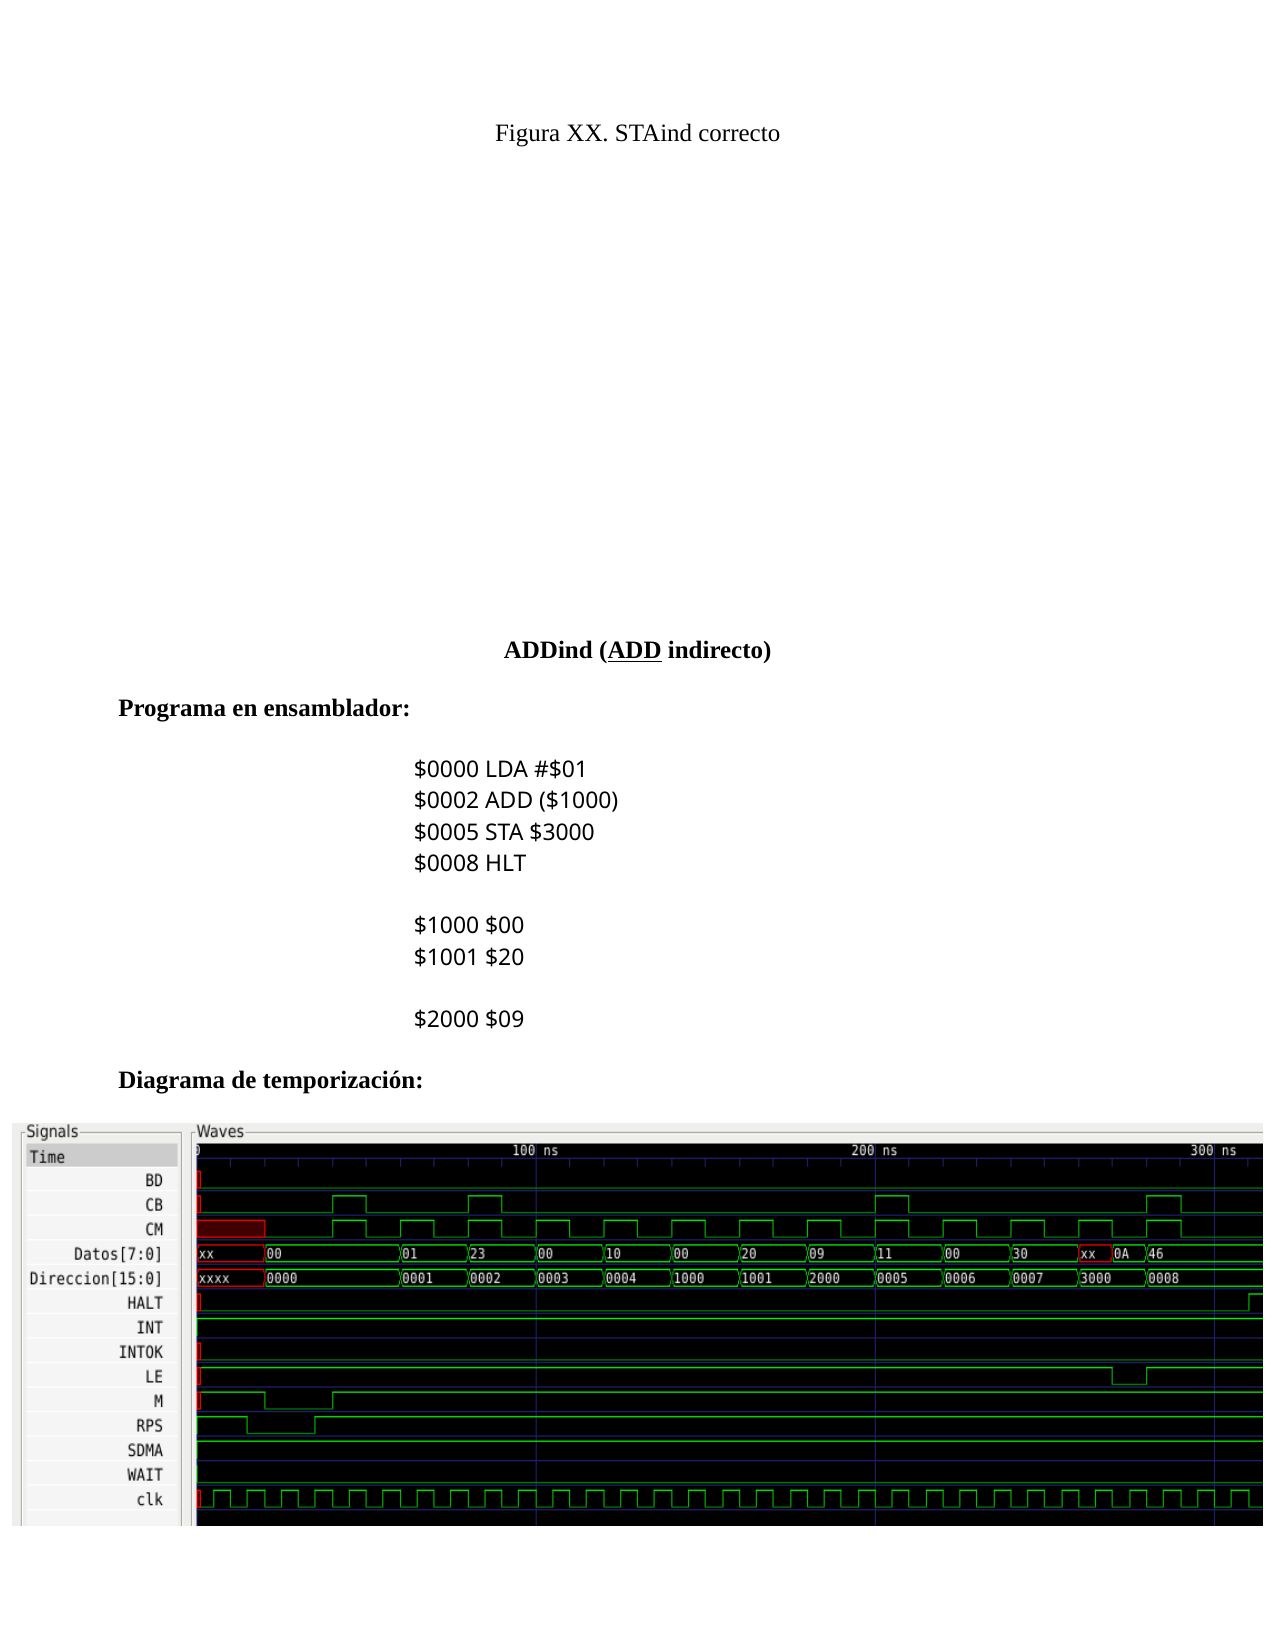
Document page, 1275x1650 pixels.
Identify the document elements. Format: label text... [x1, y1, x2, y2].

text $0008 HLT [118, 847, 1157, 878]
text $1000 $00 [118, 909, 1157, 941]
text Figura XX. STAind correcto [118, 118, 1157, 147]
text ADDind (ADD indirecto) [118, 636, 1157, 664]
text $0005 STA $3000 [118, 816, 1157, 847]
text $1001 $20 [118, 941, 1157, 972]
text $0000 LDA #$01 [118, 753, 1157, 784]
picture [12, 1123, 1263, 1526]
text $2000 $09 [118, 1003, 1157, 1034]
text $0002 ADD ($1000) [118, 784, 1157, 816]
text Programa en ensamblador: [118, 693, 1157, 722]
text Diagrama de temporización: [118, 1066, 1157, 1094]
